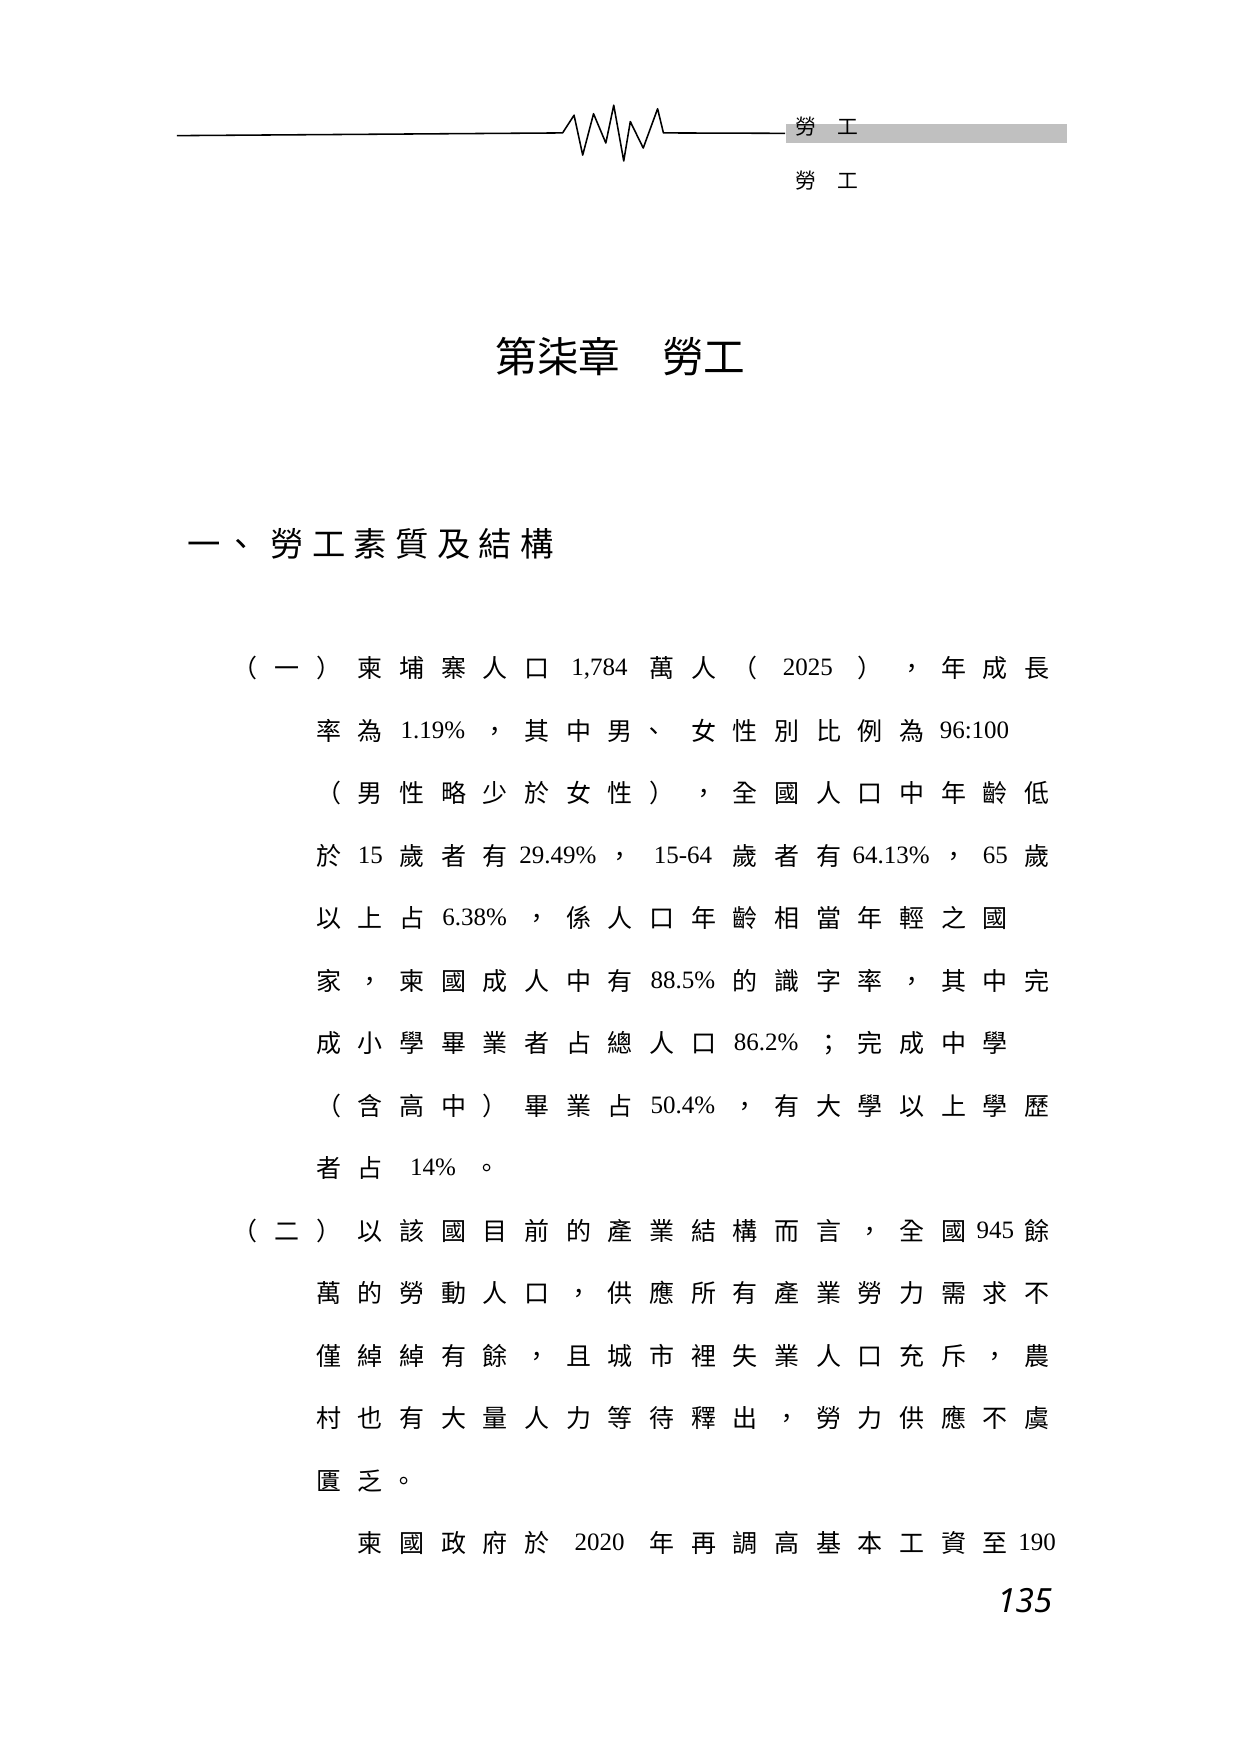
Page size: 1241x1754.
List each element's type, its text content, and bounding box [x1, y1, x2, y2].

text 第柒章 勞工 [183, 313, 1058, 375]
text 一、勞工素質及結構 [183, 500, 1058, 563]
text 柬國政府於2020年再調高基本工資至190 [281, 1500, 1058, 1563]
text （一）柬埔寨人口1,784萬人（2025），年成長率為1.19%，其中男、女性別比例為96:100（男性略少於女性），全國人口中年齡低於15歲者有29.49%，15-64歲者有64.13%，65歲以上占6.38%，係人口年齡相當年輕之國家，柬國成人中有88.5%的識字率，其中完成小學畢業者占總人口86.2%；完成中學（含高中）畢業占50.4%，有大學以上學歷者占14%。 [207, 625, 1058, 1188]
text （二）以該國目前的產業結構而言，全國945餘萬的勞動人口，供應所有產業勞力需求不僅綽綽有餘，且城市裡失業人口充斥，農村也有大量人力等待釋出，勞力供應不虞匱乏。 [207, 1188, 1058, 1500]
